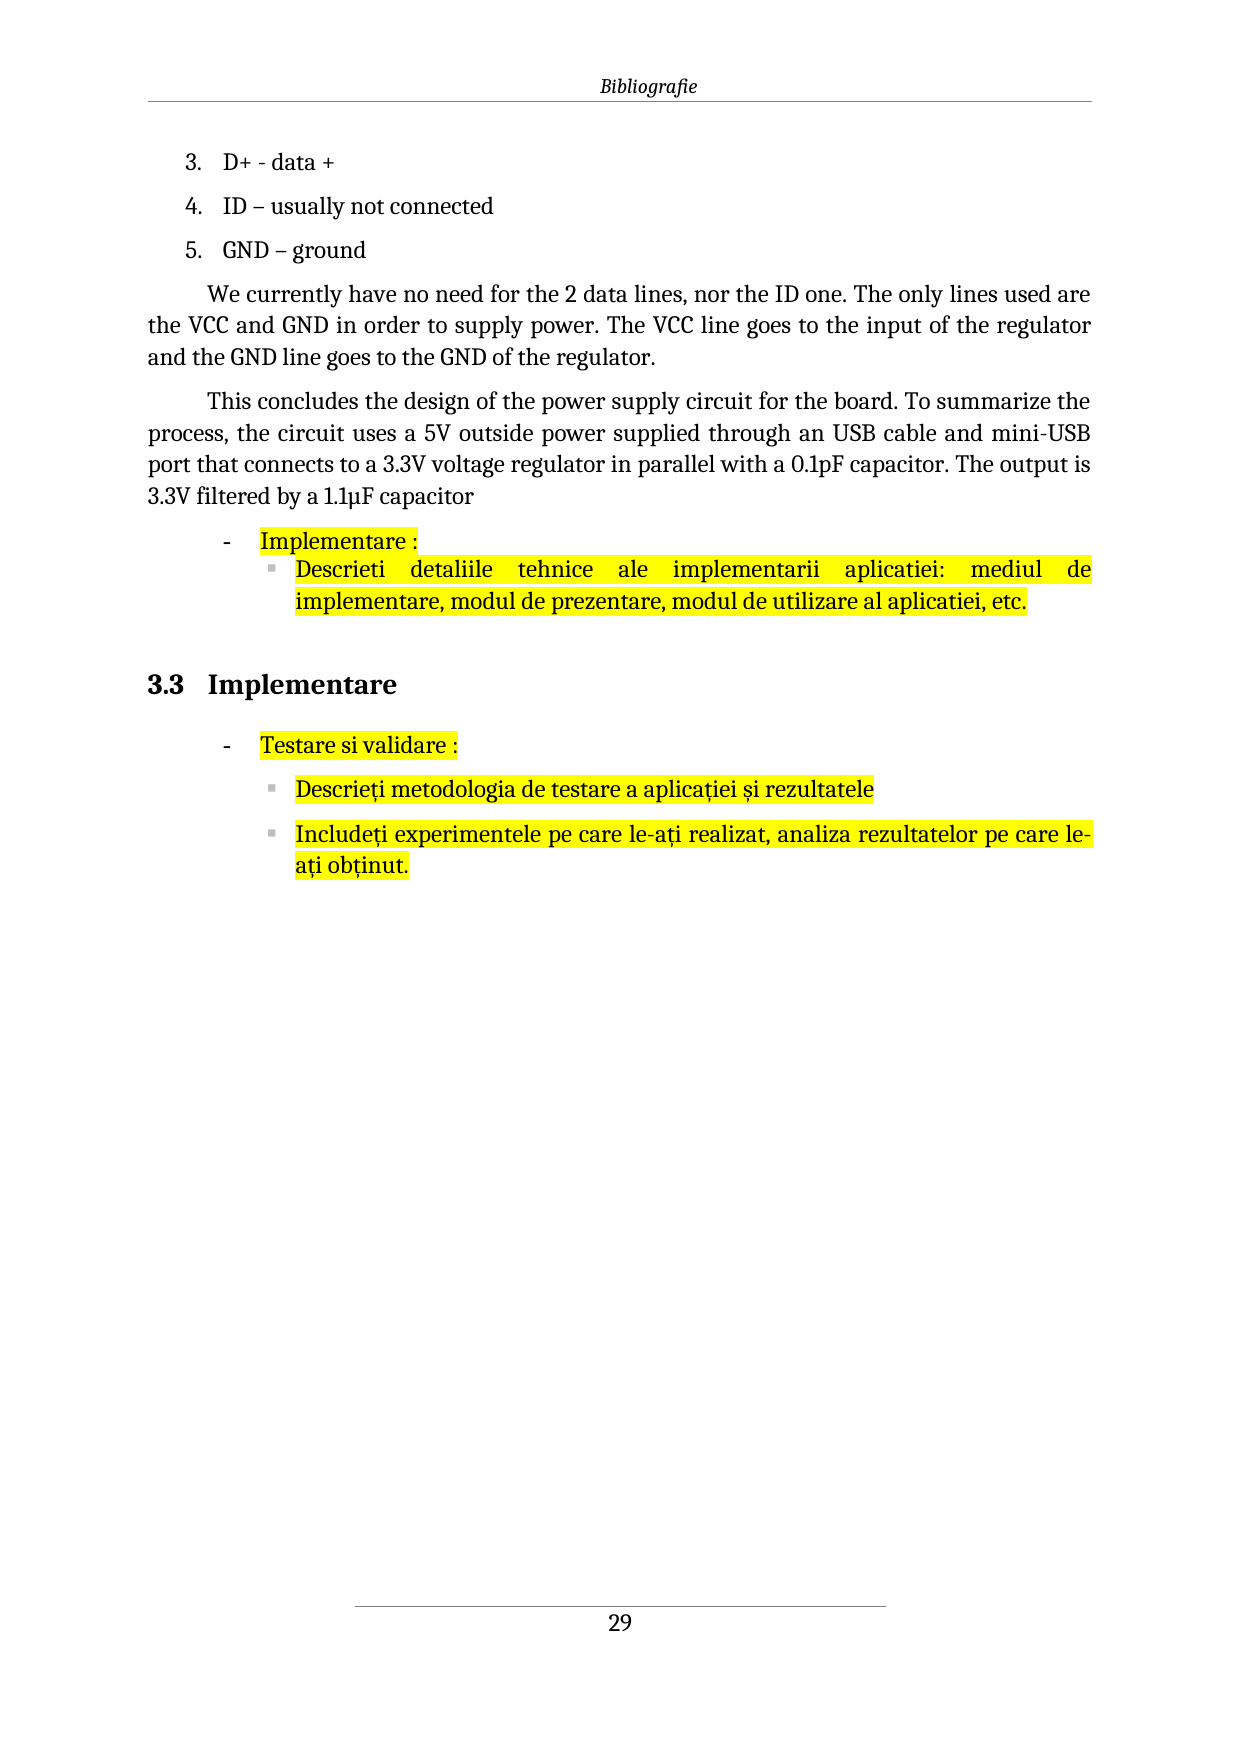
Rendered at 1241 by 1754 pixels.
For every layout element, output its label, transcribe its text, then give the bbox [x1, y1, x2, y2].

text We currently have no need for the 2 data lines, nor the ID one. The only lines used are the VCC and GND in order to supply power. The VCC line goes to the input of the regulator and the GND line goes to the GND of the regulator. [148, 280, 1092, 372]
list ID – usually not connected [185, 192, 1092, 221]
list Descrieti detaliile tehnice ale implementarii aplicatiei: mediul de implementare, modul de prezentare, modul de utilizare al aplicatiei, etc. [266, 555, 1092, 616]
subtitle Implementare [148, 668, 1092, 702]
list Includeți experimentele pe care le-ați realizat, analiza rezultatelor pe care le-ați obținut. [266, 819, 1092, 880]
list Testare si validare : [223, 730, 1092, 760]
list Implementare : [223, 526, 1092, 555]
list D+ - data + [185, 148, 1092, 176]
text This concludes the design of the power supply circuit for the board. To summarize the process, the circuit uses a 5V outside power supplied through an USB cable and mini-USB port that connects to a 3.3V voltage regulator in parallel with a 0.1pF capacitor. The output is 3.3V filtered by a 1.1µF capacitor [148, 387, 1092, 511]
list Descrieți metodologia de testare a aplicației și rezultatele [266, 775, 1092, 804]
list GND – ground [185, 236, 1092, 264]
